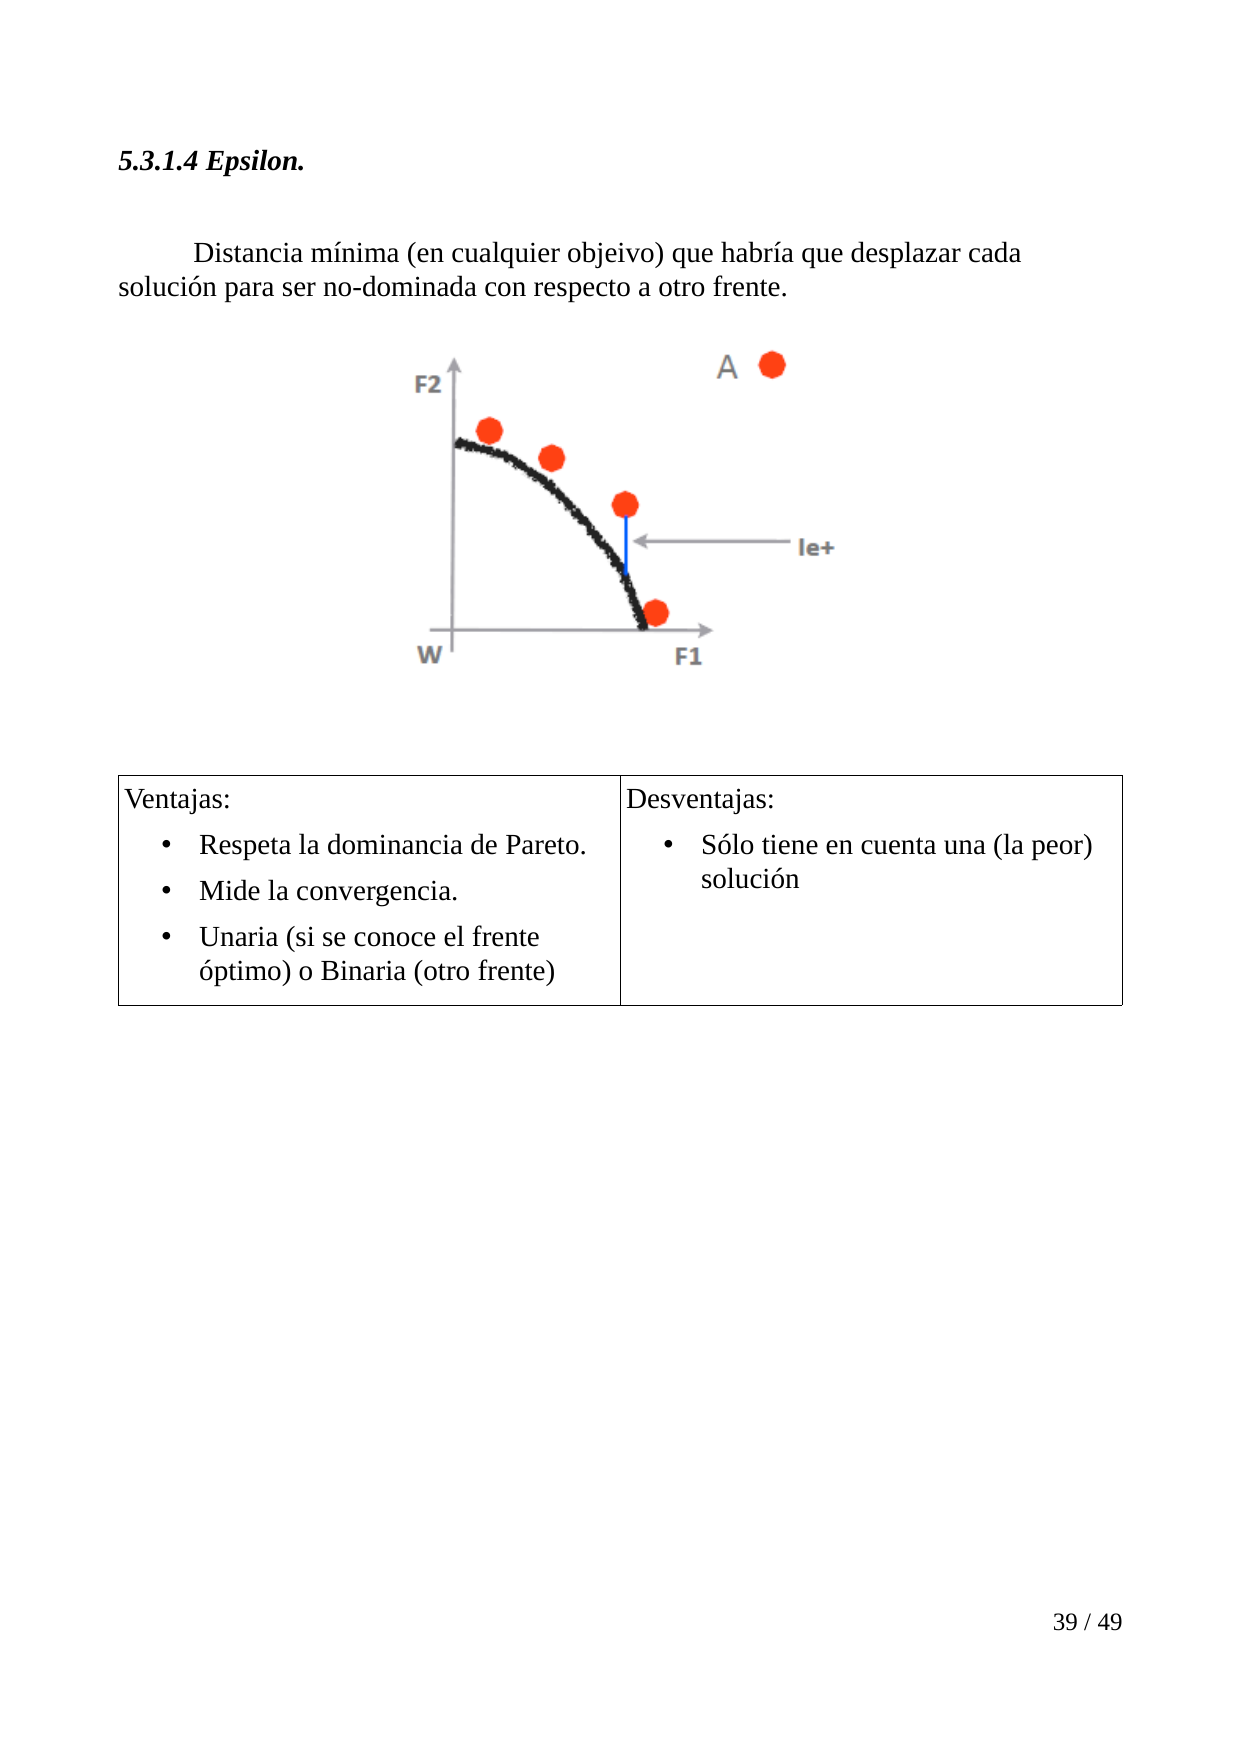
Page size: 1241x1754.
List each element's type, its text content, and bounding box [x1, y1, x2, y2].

table_header Desventajas: Sólo tiene en cuenta una (la peor) solución [621, 776, 1122, 1005]
table_header Ventajas: Respeta la dominancia de Pareto. Mide la convergencia. Unaria (si se conoce el frente óptimo) o Binaria (otro frente) [119, 776, 620, 1005]
text Distancia mínima (en cualquier objeivo) que habría que desplazar cada solución para ser no‐dominada con respecto a otro frente. [118, 235, 1122, 302]
subtitle 5.3.1.4 Epsilon. [118, 143, 1122, 177]
